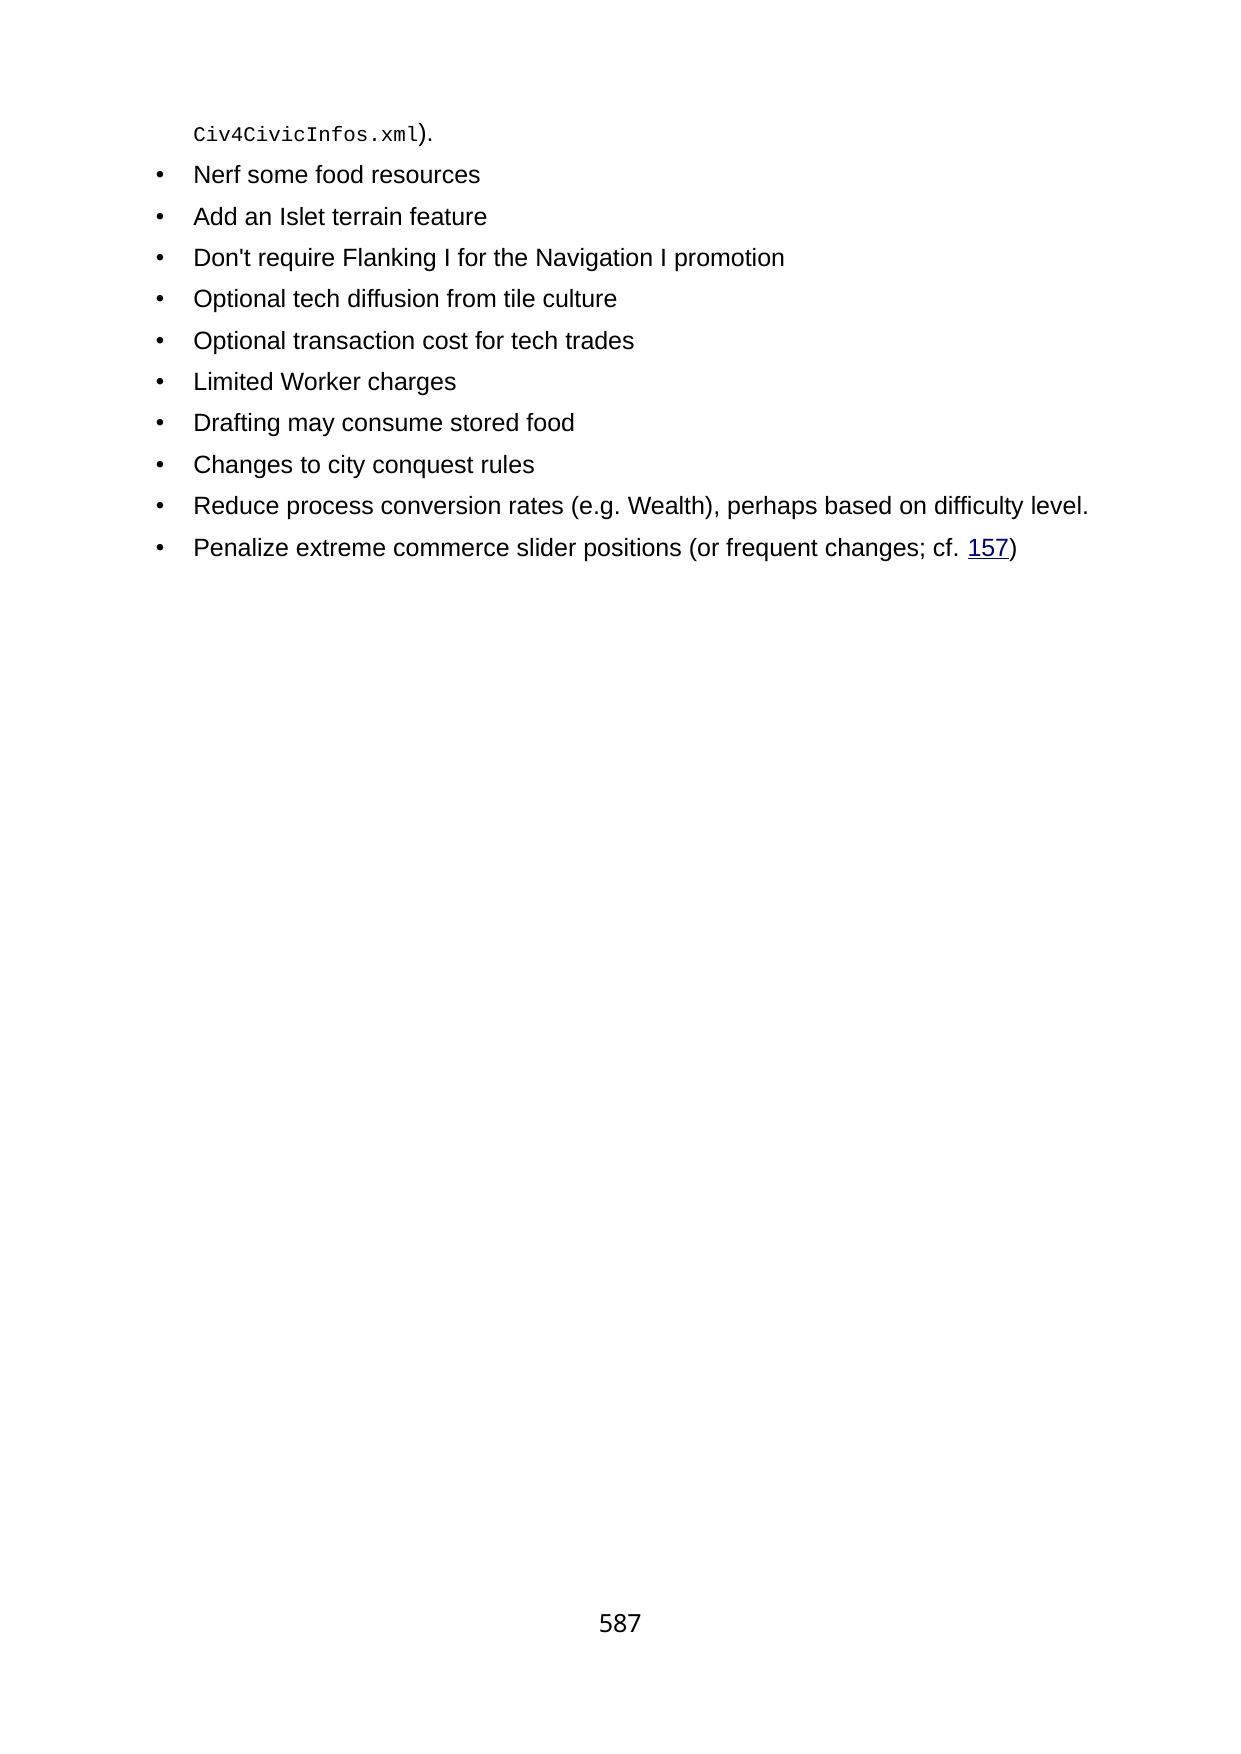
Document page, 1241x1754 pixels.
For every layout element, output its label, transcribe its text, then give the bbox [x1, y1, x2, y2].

list Penalize extreme commerce slider positions (or frequent changes; cf. 157) [156, 532, 1122, 561]
list Changes to city conquest rules [156, 450, 1122, 479]
list Don't require Flanking I for the Navigation I promotion [156, 243, 1122, 272]
list Drafting may consume stored food [156, 408, 1122, 437]
list Optional tech diffusion from tile culture [156, 284, 1122, 313]
list Add an Islet terrain feature [156, 202, 1122, 231]
list Optional transaction cost for tech trades [156, 326, 1122, 354]
list Reduce process conversion rates (e.g. Wealth), perhaps based on difficulty level. [156, 491, 1122, 520]
list Limited Worker charges [156, 367, 1122, 396]
list Civ4CivicInfos.xml). [156, 118, 1122, 148]
list Nerf some food resources [156, 160, 1122, 189]
